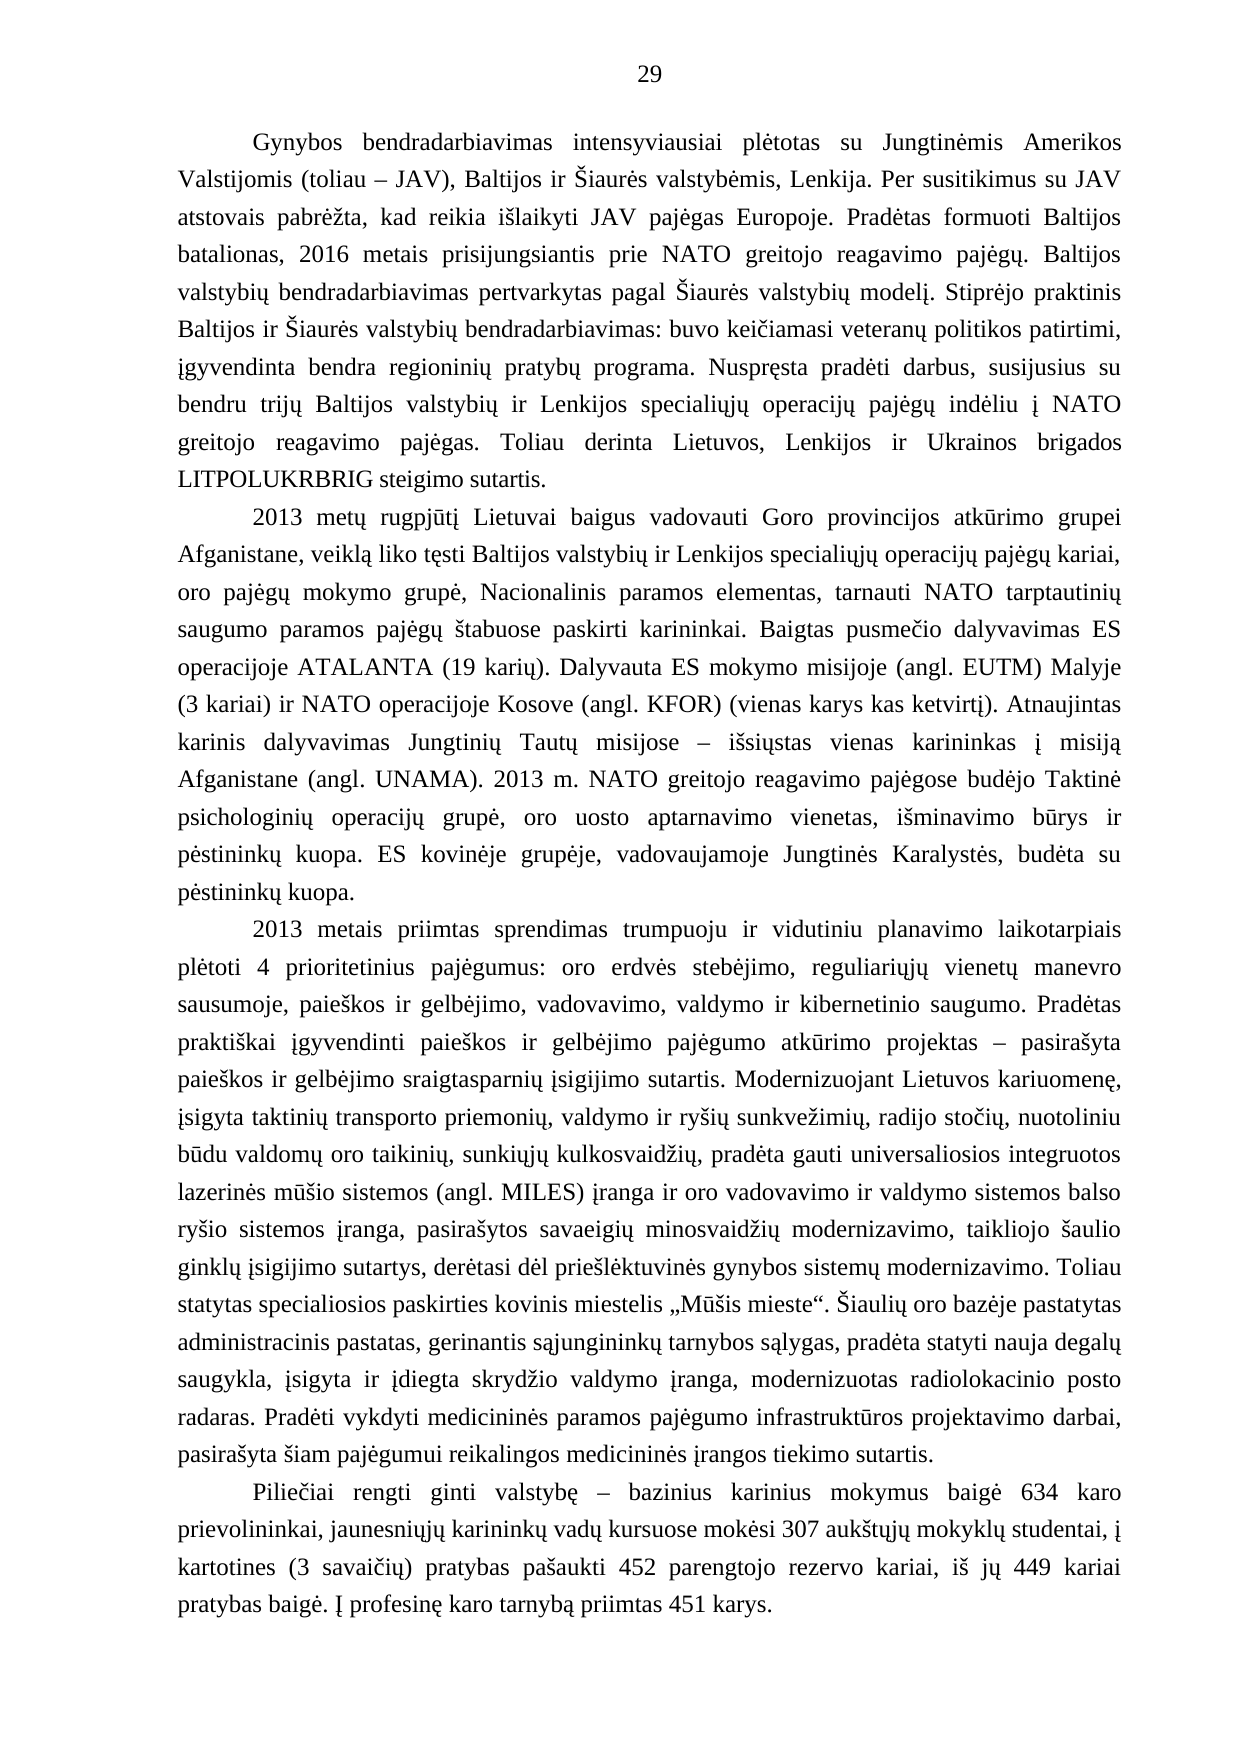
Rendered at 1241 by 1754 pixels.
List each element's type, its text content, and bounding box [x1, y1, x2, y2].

text Piliečiai rengti ginti valstybę – bazinius karinius mokymus baigė 634 karo prievolininkai, jaunesniųjų karininkų vadų kursuose mokėsi 307 aukštųjų mokyklų studentai, į kartotines (3 savaičių) pratybas pašaukti 452 parengtojo rezervo kariai, iš jų 449 kariai pratybas baigė. Į profesinę karo tarnybą priimtas 451 karys. [177, 1468, 1122, 1618]
text 2013 metų rugpjūtį Lietuvai baigus vadovauti Goro provincijos atkūrimo grupei Afganistane, veiklą liko tęsti Baltijos valstybių ir Lenkijos specialiųjų operacijų pajėgų kariai, oro pajėgų mokymo grupė, Nacionalinis paramos elementas, tarnauti NATO tarptautinių saugumo paramos pajėgų štabuose paskirti karininkai. Baigtas pusmečio dalyvavimas ES operacijoje ATALANTA (19 karių). Dalyvauta ES mokymo misijoje (angl. EUTM) Malyje (3 kariai) ir NATO operacijoje Kosove (angl. KFOR) (vienas karys kas ketvirtį). Atnaujintas karinis dalyvavimas Jungtinių Tautų misijose – išsiųstas vienas karininkas į misiją Afganistane (angl. UNAMA). 2013 m. NATO greitojo reagavimo pajėgose budėjo Taktinė psichologinių operacijų grupė, oro uosto aptarnavimo vienetas, išminavimo būrys ir pėstininkų kuopa. ES kovinėje grupėje, vadovaujamoje Jungtinės Karalystės, budėta su pėstininkų kuopa. [177, 493, 1122, 906]
text 2013 metais priimtas sprendimas trumpuoju ir vidutiniu planavimo laikotarpiais plėtoti 4 prioritetinius pajėgumus: oro erdvės stebėjimo, reguliariųjų vienetų manevro sausumoje, paieškos ir gelbėjimo, vadovavimo, valdymo ir kibernetinio saugumo. Pradėtas praktiškai įgyvendinti paieškos ir gelbėjimo pajėgumo atkūrimo projektas – pasirašyta paieškos ir gelbėjimo sraigtasparnių įsigijimo sutartis. Modernizuojant Lietuvos kariuomenę, įsigyta taktinių transporto priemonių, valdymo ir ryšių sunkvežimių, radijo stočių, nuotoliniu būdu valdomų oro taikinių, sunkiųjų kulkosvaidžių, pradėta gauti universaliosios integruotos lazerinės mūšio sistemos (angl. MILES) įranga ir oro vadovavimo ir valdymo sistemos balso ryšio sistemos įranga, pasirašytos savaeigių minosvaidžių modernizavimo, taikliojo šaulio ginklų įsigijimo sutartys, derėtasi dėl priešlėktuvinės gynybos sistemų modernizavimo. Toliau statytas specialiosios paskirties kovinis miestelis „Mūšis mieste“. Šiaulių oro bazėje pastatytas administracinis pastatas, gerinantis sąjungininkų tarnybos sąlygas, pradėta statyti nauja degalų saugykla, įsigyta ir įdiegta skrydžio valdymo įranga, modernizuotas radiolokacinio posto radaras. Pradėti vykdyti medicininės paramos pajėgumo infrastruktūros projektavimo darbai, pasirašyta šiam pajėgumui reikalingos medicininės įrangos tiekimo sutartis. [177, 906, 1122, 1468]
text Gynybos bendradarbiavimas intensyviausiai plėtotas su Jungtinėmis Amerikos Valstijomis (toliau – JAV), Baltijos ir Šiaurės valstybėmis, Lenkija. Per susitikimus su JAV atstovais pabrėžta, kad reikia išlaikyti JAV pajėgas Europoje. Pradėtas formuoti Baltijos batalionas, 2016 metais prisijungsiantis prie NATO greitojo reagavimo pajėgų. Baltijos valstybių bendradarbiavimas pertvarkytas pagal Šiaurės valstybių modelį. Stiprėjo praktinis Baltijos ir Šiaurės valstybių bendradarbiavimas: buvo keičiamasi veteranų politikos patirtimi, įgyvendinta bendra regioninių pratybų programa. Nuspręsta pradėti darbus, susijusius su bendru trijų Baltijos valstybių ir Lenkijos specialiųjų operacijų pajėgų indėliu į NATO greitojo reagavimo pajėgas. Toliau derinta Lietuvos, Lenkijos ir Ukrainos brigados LITPOLUKRBRIG steigimo sutartis. [177, 118, 1122, 493]
